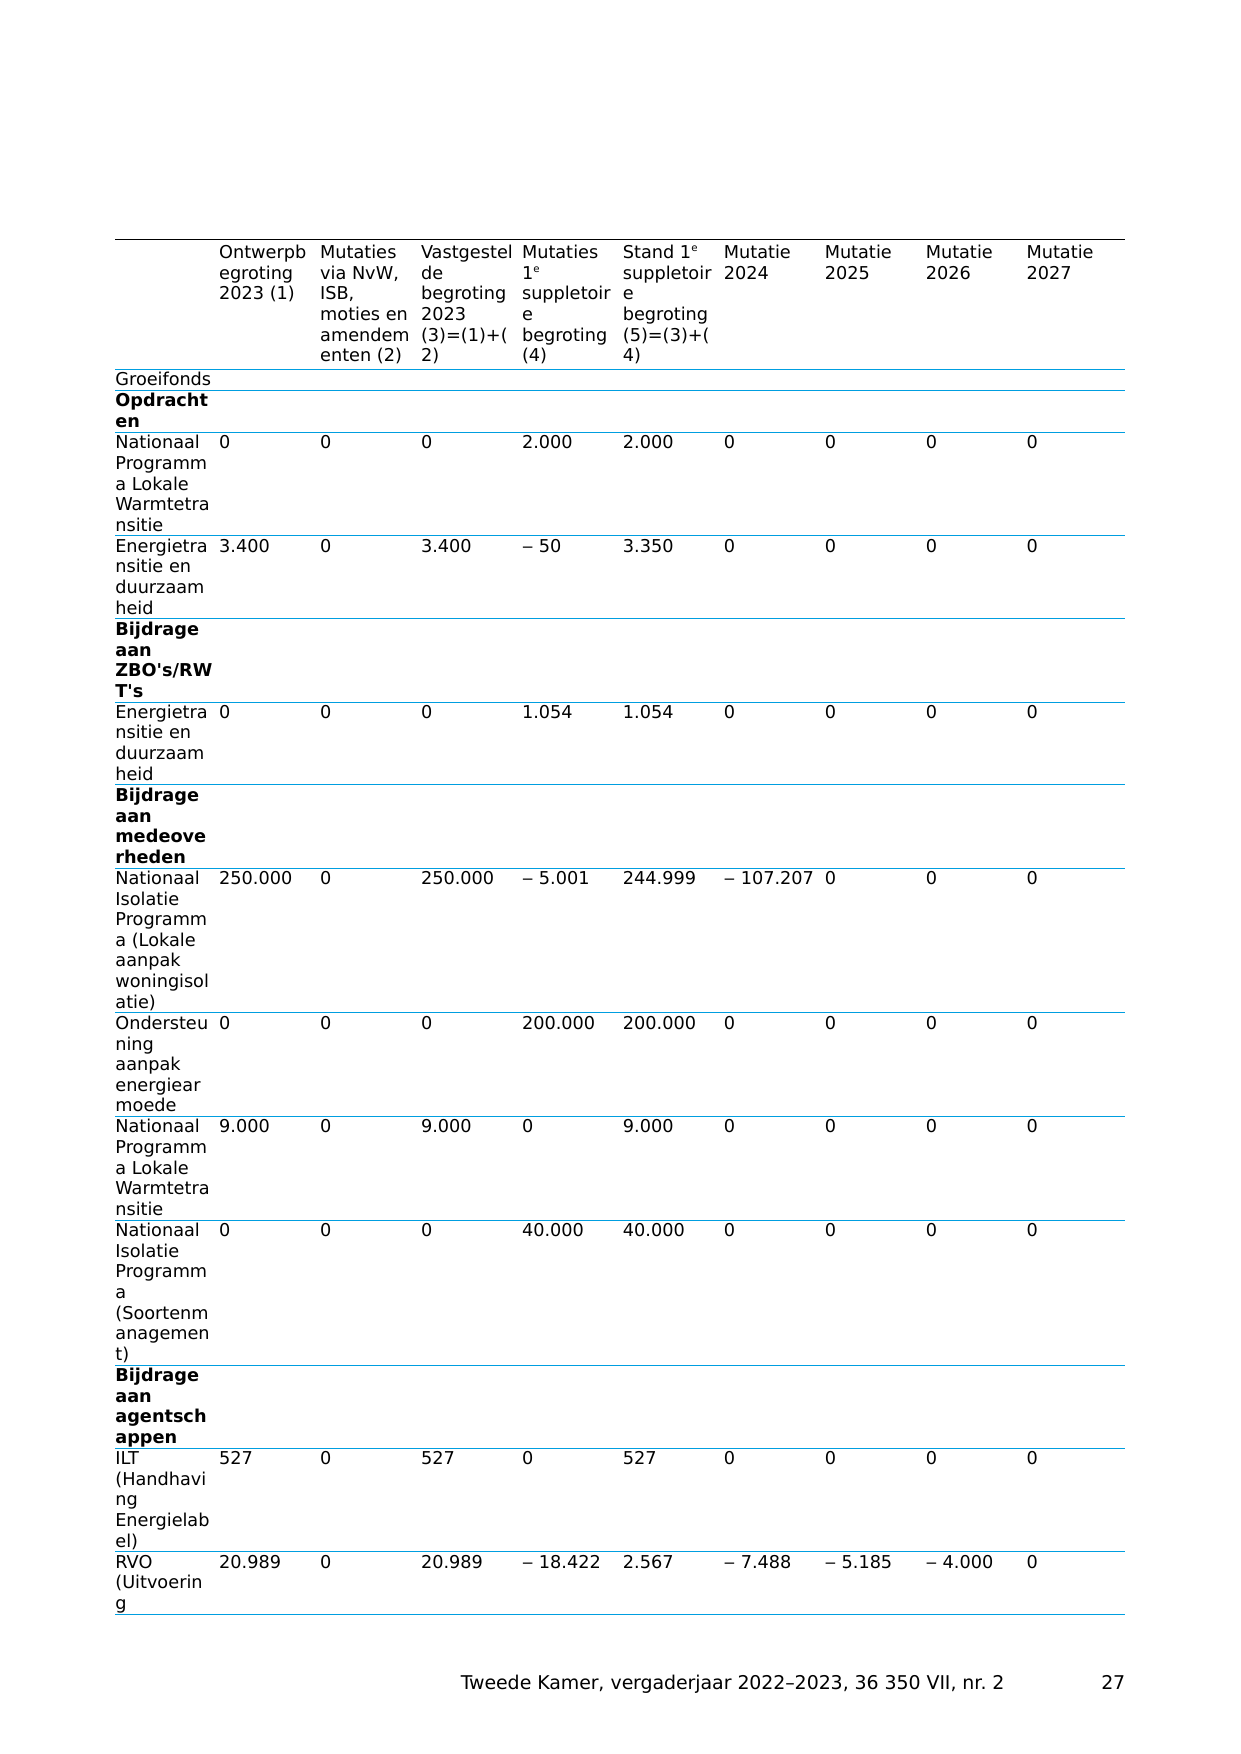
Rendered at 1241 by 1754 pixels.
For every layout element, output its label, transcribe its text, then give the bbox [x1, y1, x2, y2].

table_cell 0 [317, 1013, 418, 1116]
table_cell 0 [317, 433, 418, 535]
table_cell [822, 391, 923, 432]
table_cell [519, 391, 620, 432]
table_cell [923, 619, 1023, 701]
table_cell [923, 370, 1023, 390]
table_cell [418, 1366, 519, 1447]
table_cell [620, 391, 721, 432]
table_cell Mutaties 1e suppletoire begroting (4) [519, 240, 620, 369]
table_cell Mutatie 2027 [1024, 240, 1125, 369]
table_cell Energietransitie en duurzaamheid [115, 703, 216, 784]
table_cell 0 [721, 1221, 822, 1364]
table_cell 0 [216, 433, 317, 535]
table_cell 0 [822, 1221, 923, 1364]
table_cell 0 [418, 1013, 519, 1116]
table_cell [1024, 785, 1125, 867]
table_cell ILT (Handhaving Energielabel) [115, 1449, 216, 1551]
table_cell [216, 619, 317, 701]
table_cell 0 [923, 1449, 1023, 1551]
table_cell Energietransitie en duurzaamheid [115, 536, 216, 618]
table_cell 527 [620, 1449, 721, 1551]
table_cell 0 [418, 1221, 519, 1364]
table_cell 0 [216, 703, 317, 784]
table_cell Bijdrage aan medeoverheden [115, 785, 216, 867]
table_cell 0 [418, 433, 519, 535]
table_cell 0 [1024, 536, 1125, 618]
table_cell [822, 1366, 923, 1447]
table_cell [620, 370, 721, 390]
table_cell 0 [923, 536, 1023, 618]
table_cell [620, 1366, 721, 1447]
table_cell 244.999 [620, 869, 721, 1012]
table_cell 0 [216, 1221, 317, 1364]
table_cell Vastgestelde begroting 2023 (3)=(1)+(2) [418, 240, 519, 369]
table_cell 0 [822, 433, 923, 535]
table_cell [418, 785, 519, 867]
table_cell Mutatie 2026 [923, 240, 1023, 369]
table_cell 0 [923, 703, 1023, 784]
table_cell [620, 785, 721, 867]
table_cell RVO (Uitvoering [115, 1552, 216, 1613]
table_cell 9.000 [216, 1117, 317, 1219]
table_cell 0 [923, 1221, 1023, 1364]
table_cell 200.000 [620, 1013, 721, 1116]
table_cell [317, 391, 418, 432]
table_cell ‒ 18.422 [519, 1552, 620, 1613]
table_cell 3.350 [620, 536, 721, 618]
table_cell [216, 391, 317, 432]
table_cell [1024, 619, 1125, 701]
table_cell 250.000 [418, 869, 519, 1012]
table_cell [721, 619, 822, 701]
table_cell 1.054 [620, 703, 721, 784]
table_cell 0 [317, 1117, 418, 1219]
table_cell 250.000 [216, 869, 317, 1012]
table_cell 0 [923, 433, 1023, 535]
table_cell 0 [822, 869, 923, 1012]
table_cell Mutaties via NvW, ISB, moties en amendementen (2) [317, 240, 418, 369]
table_cell 0 [822, 1449, 923, 1551]
table_cell 200.000 [519, 1013, 620, 1116]
table_cell 0 [216, 1013, 317, 1116]
table_cell [317, 370, 418, 390]
table_cell 0 [822, 536, 923, 618]
table_cell [519, 619, 620, 701]
table_cell 0 [923, 869, 1023, 1012]
table_cell [1024, 370, 1125, 390]
table_cell [822, 785, 923, 867]
table_cell 0 [1024, 1117, 1125, 1219]
table_header Tabel 11 Budgettaire gevolgen van beleid artikel 4 Energietransitie gebouwde omgeving en bouwkwaliteit (bedragen x € 1.000) [115, 191, 1125, 239]
table_cell ‒ 5.185 [822, 1552, 923, 1613]
table_cell 527 [418, 1449, 519, 1551]
table_cell [923, 785, 1023, 867]
table_cell Nationaal Isolatie Programma (Soortenmanagement) [115, 1221, 216, 1364]
table_cell [1024, 391, 1125, 432]
table_cell Nationaal Programma Lokale Warmtetransitie [115, 1117, 216, 1219]
table_cell 0 [721, 1013, 822, 1116]
table_cell 0 [1024, 1221, 1125, 1364]
table_cell [418, 370, 519, 390]
table_cell Nationaal Programma Lokale Warmtetransitie [115, 433, 216, 535]
table_cell 40.000 [519, 1221, 620, 1364]
table_cell 2.567 [620, 1552, 721, 1613]
table_cell Ondersteuning aanpak energiearmoede [115, 1013, 216, 1116]
table_cell 0 [418, 703, 519, 784]
table_cell [721, 370, 822, 390]
table_cell 0 [822, 703, 923, 784]
table_cell [519, 370, 620, 390]
table_cell 0 [1024, 433, 1125, 535]
table_cell Ontwerpbegroting 2023 (1) [216, 240, 317, 369]
table_cell [721, 1366, 822, 1447]
table_cell [317, 785, 418, 867]
table_cell 0 [721, 1117, 822, 1219]
table_cell ‒ 107.207 [721, 869, 822, 1012]
table_cell 0 [1024, 1449, 1125, 1551]
table_cell ‒ 5.001 [519, 869, 620, 1012]
table_cell [216, 785, 317, 867]
table_cell 9.000 [620, 1117, 721, 1219]
table_cell 3.400 [216, 536, 317, 618]
table_cell [923, 1366, 1023, 1447]
table_cell 20.989 [418, 1552, 519, 1613]
table_cell Opdrachten [115, 391, 216, 432]
table_cell 2.000 [519, 433, 620, 535]
table_cell 0 [822, 1117, 923, 1219]
table_cell [822, 370, 923, 390]
table_cell [317, 1366, 418, 1447]
table_cell 0 [1024, 1552, 1125, 1613]
table_cell 0 [721, 433, 822, 535]
table_cell 0 [721, 536, 822, 618]
table_cell [822, 619, 923, 701]
table_cell [216, 1366, 317, 1447]
table_cell 0 [1024, 869, 1125, 1012]
table_cell [923, 391, 1023, 432]
table_cell ‒ 7.488 [721, 1552, 822, 1613]
table_cell [418, 619, 519, 701]
table_cell Nationaal Isolatie Programma (Lokale aanpak woningisolatie) [115, 869, 216, 1012]
table_cell 1.054 [519, 703, 620, 784]
table_cell 0 [317, 1221, 418, 1364]
table_cell 40.000 [620, 1221, 721, 1364]
table_cell 0 [1024, 703, 1125, 784]
table_cell 0 [317, 869, 418, 1012]
table_cell 0 [721, 1449, 822, 1551]
table_cell ‒ 50 [519, 536, 620, 618]
table_cell [721, 785, 822, 867]
table_cell ‒ 4.000 [923, 1552, 1023, 1613]
table_cell 20.989 [216, 1552, 317, 1613]
table_cell [216, 370, 317, 390]
table_cell [721, 391, 822, 432]
table_cell 0 [721, 703, 822, 784]
table_cell 0 [317, 536, 418, 618]
table_cell 0 [519, 1117, 620, 1219]
table_cell Mutatie 2024 [721, 240, 822, 369]
table_cell 2.000 [620, 433, 721, 535]
table_cell 0 [317, 1552, 418, 1613]
table_cell 0 [317, 1449, 418, 1551]
table_cell 0 [822, 1013, 923, 1116]
table_cell [418, 391, 519, 432]
table_cell 3.400 [418, 536, 519, 618]
table_cell Bijdrage aan agentschappen [115, 1366, 216, 1447]
table_cell 0 [923, 1117, 1023, 1219]
table_cell [1024, 1366, 1125, 1447]
table_cell 0 [519, 1449, 620, 1551]
table_cell 0 [1024, 1013, 1125, 1116]
table_cell 0 [923, 1013, 1023, 1116]
table_cell [317, 619, 418, 701]
table_cell 0 [317, 703, 418, 784]
table_cell [620, 619, 721, 701]
table_cell 527 [216, 1449, 317, 1551]
table_cell Groeifonds [115, 370, 216, 390]
table_cell Stand 1e suppletoire begroting (5)=(3)+(4) [620, 240, 721, 369]
table_cell [519, 785, 620, 867]
table_cell Bijdrage aan ZBO's/RWT's [115, 619, 216, 701]
table_cell [115, 240, 216, 369]
table_cell [519, 1366, 620, 1447]
table_cell Mutatie 2025 [822, 240, 923, 369]
table_cell 9.000 [418, 1117, 519, 1219]
